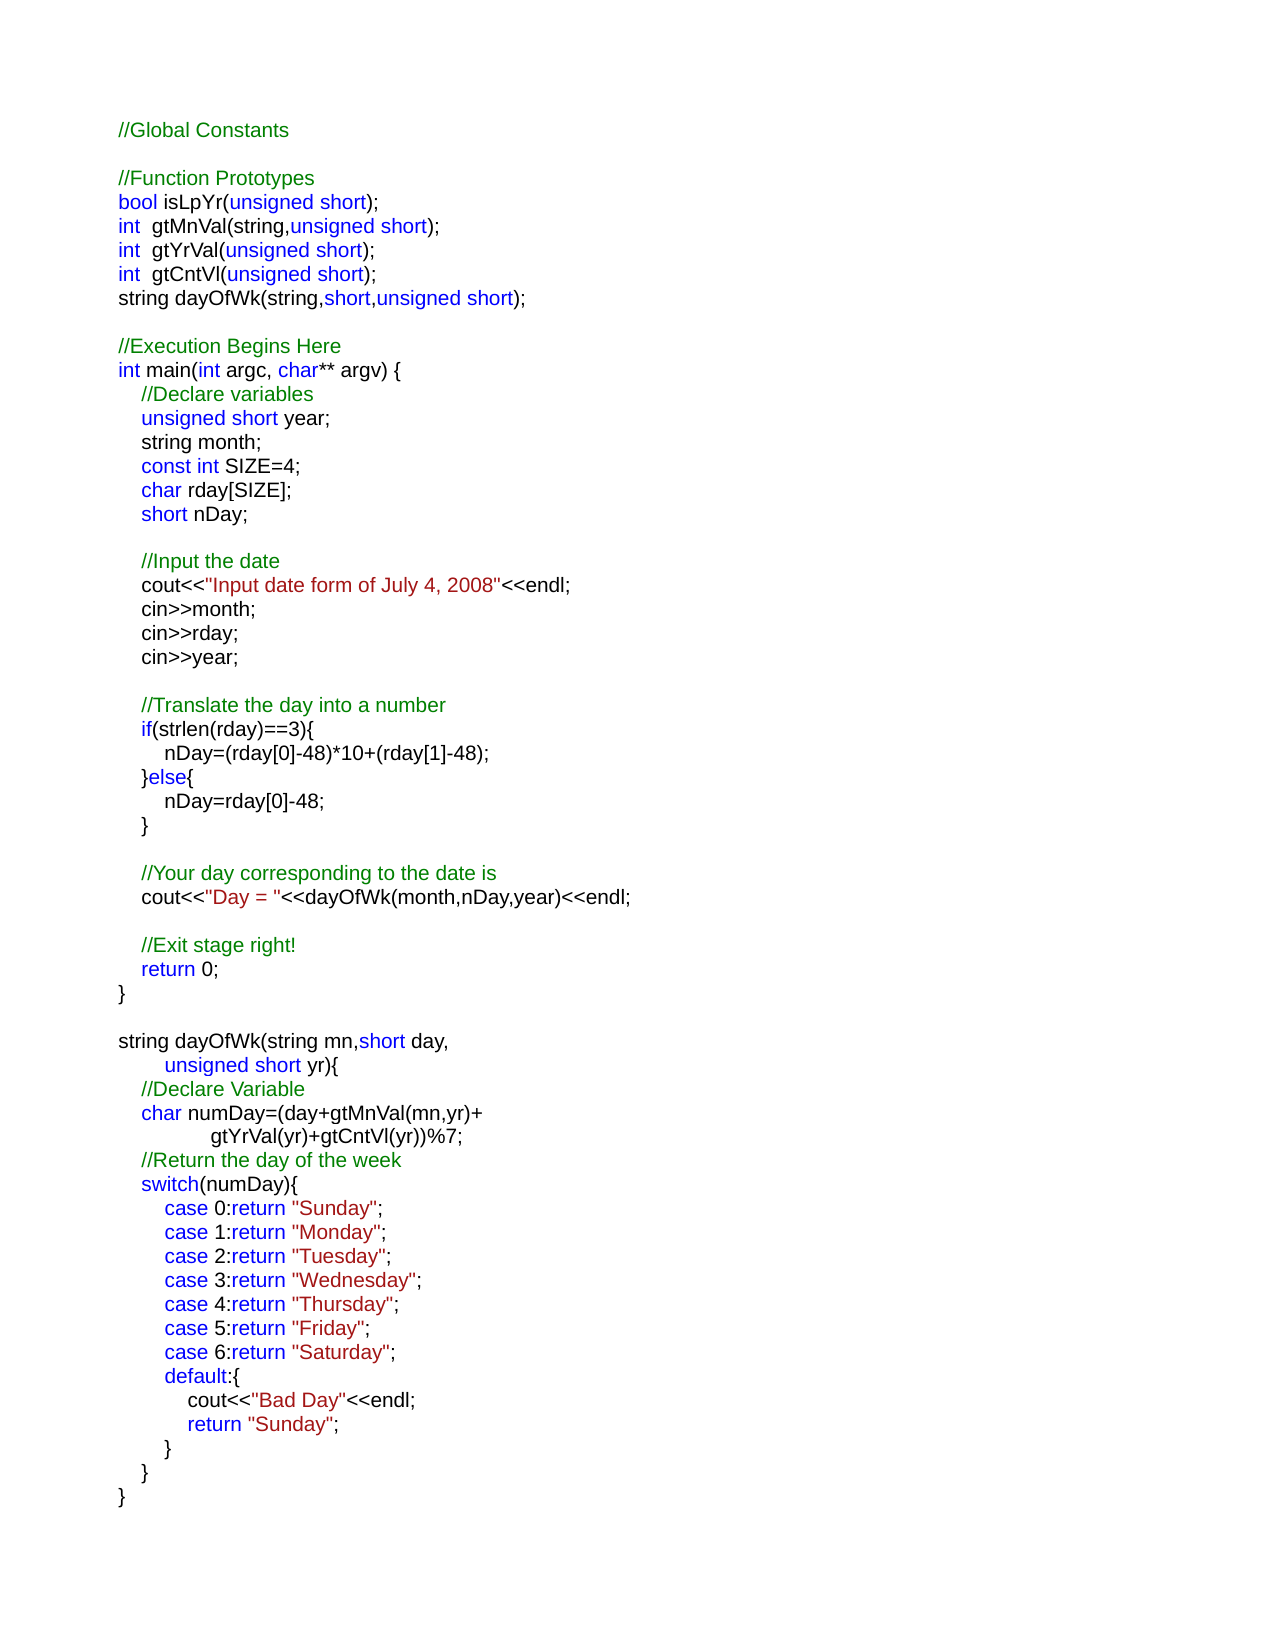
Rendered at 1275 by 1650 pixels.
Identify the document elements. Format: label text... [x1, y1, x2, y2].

text return "Sunday"; [118, 1412, 1157, 1436]
text case 1:return "Monday"; [118, 1220, 1157, 1244]
text default:{ [118, 1364, 1157, 1388]
text unsigned short year; [118, 406, 1157, 429]
text bool isLpYr(unsigned short); [118, 190, 1157, 214]
text } [118, 1436, 1157, 1460]
text int gtCntVl(unsigned short); [118, 262, 1157, 286]
text nDay=rday[0]-48; [118, 789, 1157, 813]
text int gtMnVal(string,unsigned short); [118, 214, 1157, 238]
text case 3:return "Wednesday"; [118, 1268, 1157, 1292]
text case 4:return "Thursday"; [118, 1292, 1157, 1316]
text }else{ [118, 765, 1157, 789]
text int main(int argc, char** argv) { [118, 358, 1157, 382]
text string month; [118, 429, 1157, 453]
text cin>>year; [118, 645, 1157, 669]
text //Execution Begins Here [118, 334, 1157, 358]
text int gtYrVal(unsigned short); [118, 238, 1157, 262]
text gtYrVal(yr)+gtCntVl(yr))%7; [118, 1124, 1157, 1148]
text } [118, 1460, 1157, 1484]
text cin>>rday; [118, 621, 1157, 645]
text nDay=(rday[0]-48)*10+(rday[1]-48); [118, 741, 1157, 765]
text } [118, 981, 1157, 1004]
text cout<<"Day = "<<dayOfWk(month,nDay,year)<<endl; [118, 885, 1157, 909]
text case 0:return "Sunday"; [118, 1196, 1157, 1220]
text char numDay=(day+gtMnVal(mn,yr)+ [118, 1100, 1157, 1124]
text //Translate the day into a number [118, 693, 1157, 717]
text unsigned short yr){ [118, 1052, 1157, 1076]
text const int SIZE=4; [118, 453, 1157, 477]
text //Your day corresponding to the date is [118, 861, 1157, 885]
text string dayOfWk(string,short,unsigned short); [118, 286, 1157, 310]
text return 0; [118, 957, 1157, 981]
text } [118, 813, 1157, 837]
text cin>>month; [118, 597, 1157, 621]
text //Input the date [118, 549, 1157, 573]
text string dayOfWk(string mn,short day, [118, 1028, 1157, 1052]
text if(strlen(rday)==3){ [118, 717, 1157, 741]
text case 5:return "Friday"; [118, 1316, 1157, 1340]
text //Declare variables [118, 382, 1157, 406]
text //Function Prototypes [118, 166, 1157, 190]
text //Exit stage right! [118, 933, 1157, 957]
text short nDay; [118, 501, 1157, 525]
text case 6:return "Saturday"; [118, 1340, 1157, 1364]
text case 2:return "Tuesday"; [118, 1244, 1157, 1268]
text char rday[SIZE]; [118, 477, 1157, 501]
text switch(numDay){ [118, 1172, 1157, 1196]
text //Return the day of the week [118, 1148, 1157, 1172]
text //Global Constants [118, 118, 1157, 142]
text //Declare Variable [118, 1076, 1157, 1100]
text cout<<"Bad Day"<<endl; [118, 1388, 1157, 1412]
text } [118, 1484, 1157, 1508]
text cout<<"Input date form of July 4, 2008"<<endl; [118, 573, 1157, 597]
